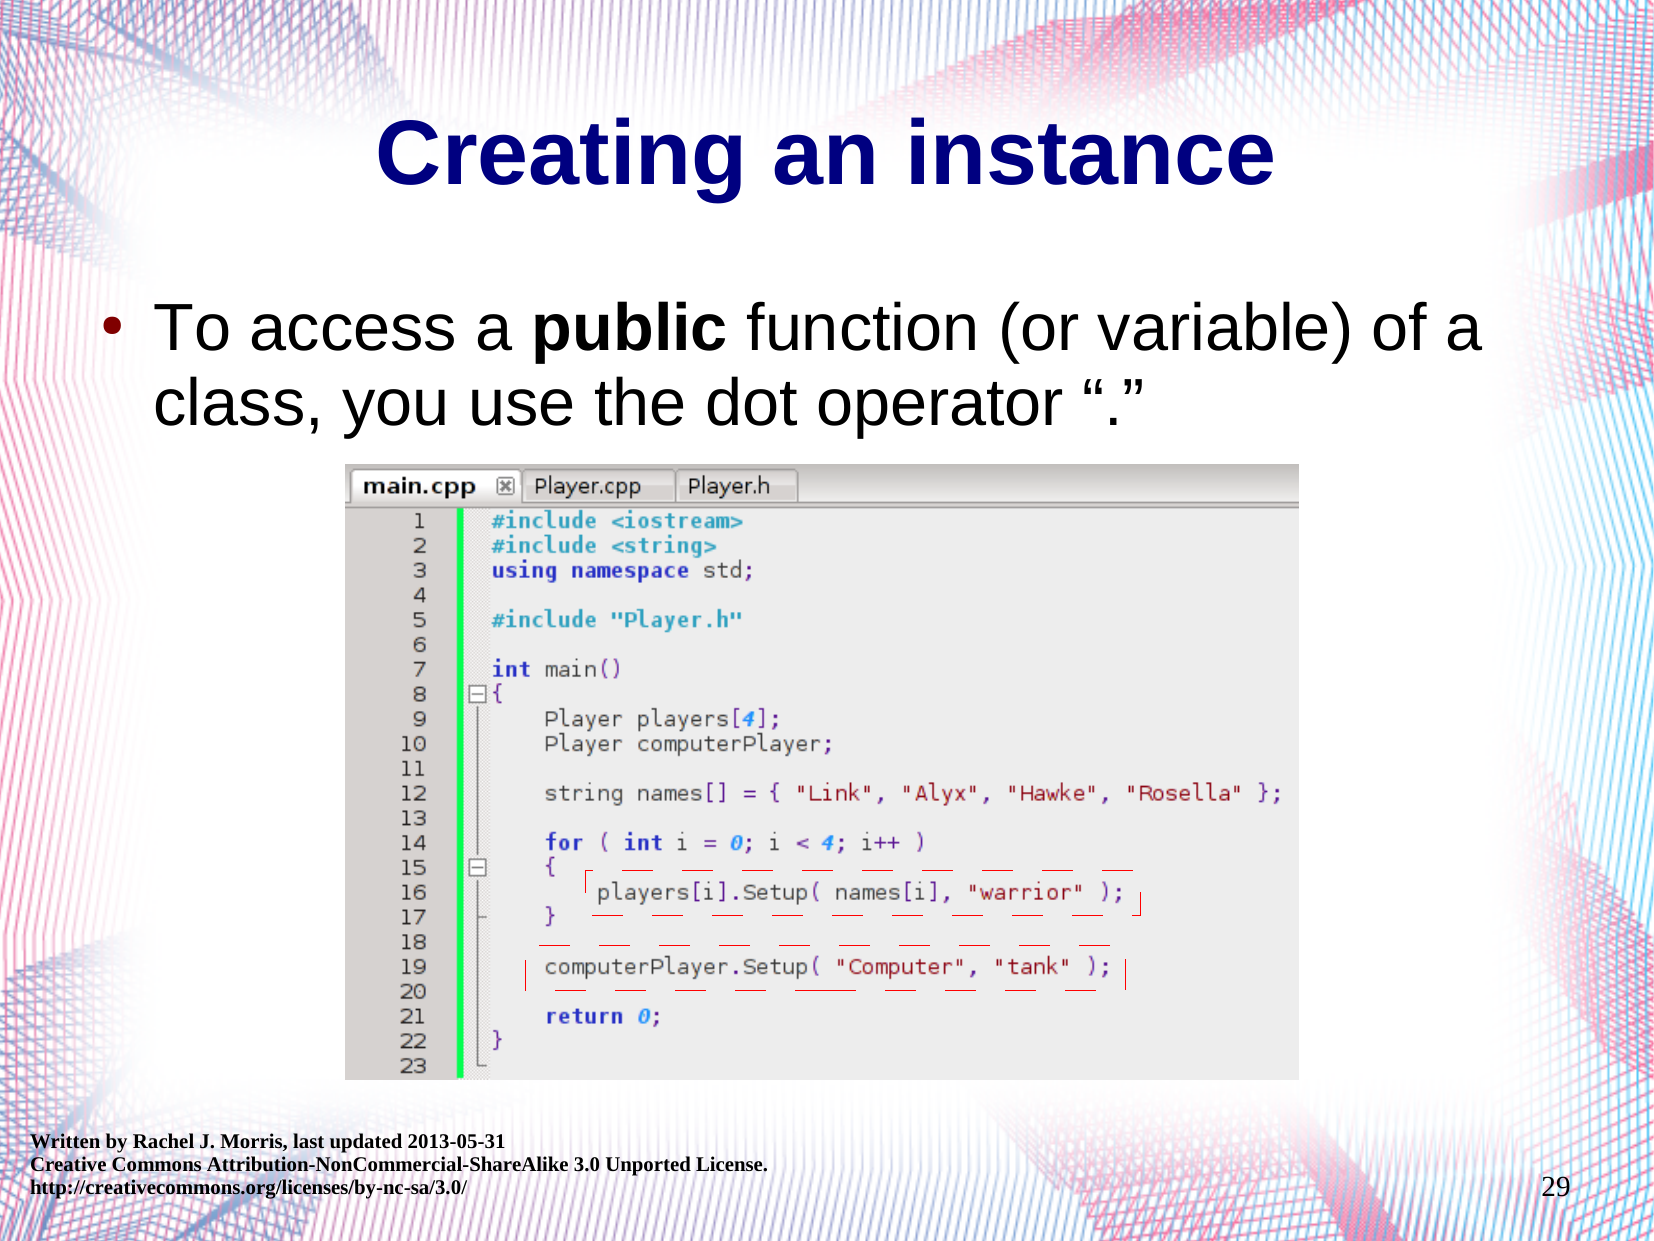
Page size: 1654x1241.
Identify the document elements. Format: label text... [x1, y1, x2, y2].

list To access a public function (or variable) of a class, you use the dot operator “.” [82, 290, 1571, 451]
title Creating an instance [82, 49, 1571, 257]
picture [0, 0, 1654, 1241]
